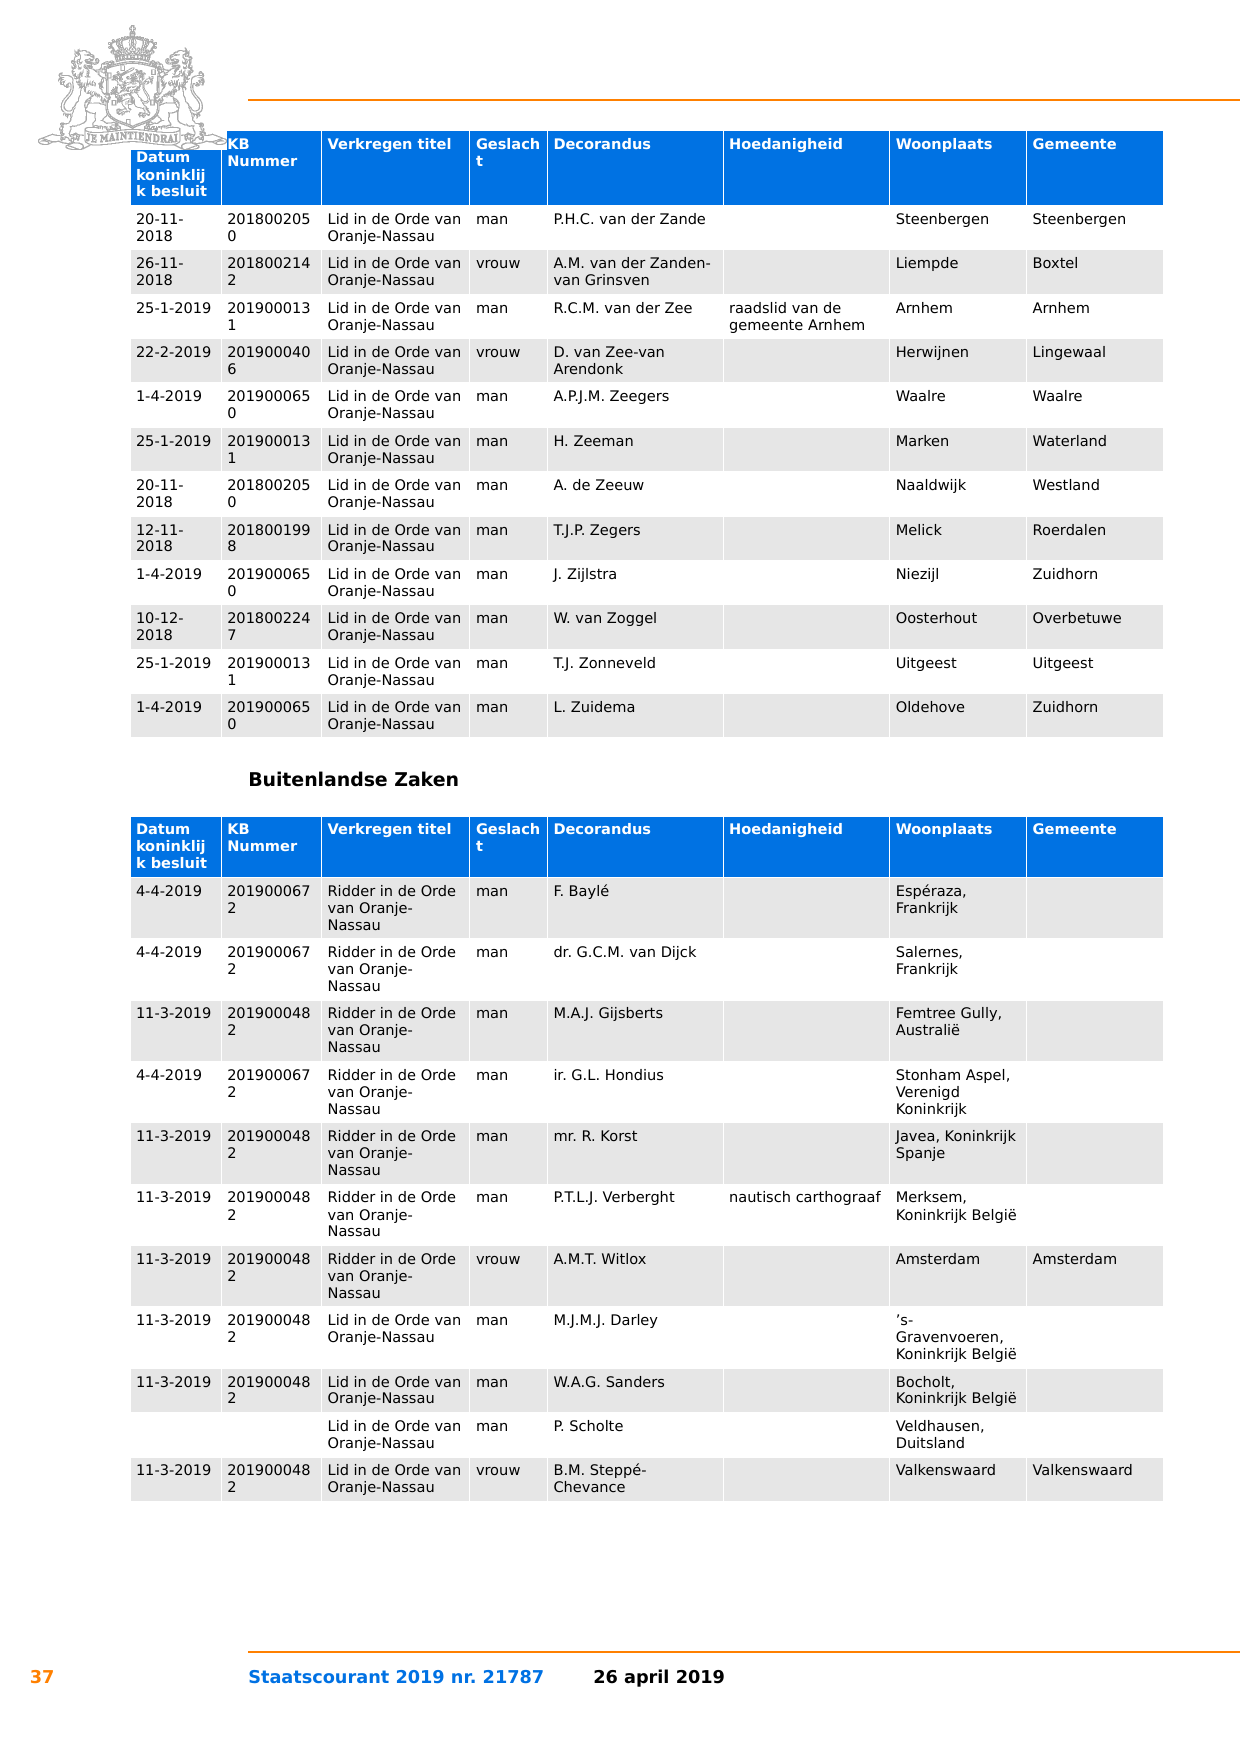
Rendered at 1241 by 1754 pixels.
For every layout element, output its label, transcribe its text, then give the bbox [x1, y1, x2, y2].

table_cell 12-11-2018 [131, 517, 221, 560]
table_cell Roerdalen [1027, 517, 1163, 560]
table_cell 11-3-2019 [131, 1458, 221, 1501]
table_cell 2019000650 [222, 384, 321, 427]
table_cell man [470, 605, 547, 649]
table_cell Overbetuwe [1027, 605, 1163, 649]
table_cell Lid in de Orde van Oranje-Nassau [322, 1369, 469, 1412]
table_cell man [470, 1123, 547, 1184]
table_cell Javea, Koninkrijk Spanje [890, 1123, 1026, 1184]
table_cell [724, 1062, 889, 1122]
table_cell [724, 1308, 889, 1368]
table_cell [1027, 939, 1163, 999]
table_cell 2019000131 [222, 295, 321, 338]
subtitle Buitenlandse Zaken [248, 768, 1163, 791]
table_cell 2018002142 [222, 250, 321, 294]
table_cell 2019000482 [222, 1458, 321, 1501]
table_cell F. Baylé [548, 878, 723, 938]
table_header KB Nummer [222, 131, 321, 205]
table_header Woonplaats [890, 817, 1026, 877]
table_cell 11-3-2019 [131, 1001, 221, 1061]
table_cell man [470, 1062, 547, 1122]
table_cell Niezijl [890, 561, 1026, 604]
table_cell 1-4-2019 [131, 694, 221, 737]
table_cell A.M. van der Zanden-van Grinsven [548, 250, 723, 294]
table_cell Lid in de Orde van Oranje-Nassau [322, 339, 469, 382]
table_cell 2018002050 [222, 472, 321, 516]
table_cell Steenbergen [1027, 206, 1163, 249]
table_cell A.M.T. Witlox [548, 1246, 723, 1306]
table_cell Lid in de Orde van Oranje-Nassau [322, 428, 469, 471]
table_cell [724, 1413, 889, 1456]
table_cell 2018001998 [222, 517, 321, 560]
table_cell Lid in de Orde van Oranje-Nassau [322, 694, 469, 737]
table_cell man [470, 206, 547, 249]
table_cell [724, 939, 889, 999]
table_cell [724, 384, 889, 427]
table_cell 2019000672 [222, 939, 321, 999]
table_cell P. Scholte [548, 1413, 723, 1456]
table_cell Ridder in de Orde van Oranje-Nassau [322, 1185, 469, 1245]
table_cell Westland [1027, 472, 1163, 516]
table_cell 1-4-2019 [131, 561, 221, 604]
table_cell vrouw [470, 1458, 547, 1501]
table_cell 2019000672 [222, 878, 321, 938]
table_cell 2019000406 [222, 339, 321, 382]
table_cell 11-3-2019 [131, 1123, 221, 1184]
table_cell man [470, 517, 547, 560]
table_cell [1027, 878, 1163, 938]
table_cell [724, 1458, 889, 1501]
table_header KB Nummer [222, 817, 321, 877]
table_cell Bocholt, Koninkrijk België [890, 1369, 1026, 1412]
table_cell D. van Zee-van Arendonk [548, 339, 723, 382]
table_header Woonplaats [890, 131, 1026, 205]
table_cell 25-1-2019 [131, 650, 221, 693]
table_cell Lid in de Orde van Oranje-Nassau [322, 472, 469, 516]
table_cell [1027, 1308, 1163, 1368]
table_cell Ridder in de Orde van Oranje-Nassau [322, 1246, 469, 1306]
table_cell Valkenswaard [890, 1458, 1026, 1501]
table_cell Lid in de Orde van Oranje-Nassau [322, 605, 469, 649]
table_cell man [470, 650, 547, 693]
table_cell Ridder in de Orde van Oranje-Nassau [322, 1123, 469, 1184]
table_cell Valkenswaard [1027, 1458, 1163, 1501]
table_header Decorandus [548, 817, 723, 877]
table_cell ’s-Gravenvoeren, Koninkrijk België [890, 1308, 1026, 1368]
table_cell Waterland [1027, 428, 1163, 471]
table_header Hoedanigheid [724, 131, 889, 205]
table_cell vrouw [470, 250, 547, 294]
table_header Datum koninklijk besluit [131, 150, 221, 205]
table_header Gemeente [1027, 131, 1163, 205]
table_cell [1027, 1062, 1163, 1122]
table_cell Lid in de Orde van Oranje-Nassau [322, 295, 469, 338]
table_cell Lid in de Orde van Oranje-Nassau [322, 1413, 469, 1456]
table_cell vrouw [470, 1246, 547, 1306]
table_cell [1027, 1413, 1163, 1456]
table_cell Waalre [1027, 384, 1163, 427]
table_cell [1027, 1185, 1163, 1245]
table_cell Oosterhout [890, 605, 1026, 649]
table_cell W.A.G. Sanders [548, 1369, 723, 1412]
table_cell Arnhem [890, 295, 1026, 338]
table_header Datum koninklijk besluit [131, 817, 221, 877]
table_cell [724, 250, 889, 294]
table_cell 26-11-2018 [131, 250, 221, 294]
table_cell nautisch carthograaf [724, 1185, 889, 1245]
table_cell 4-4-2019 [131, 939, 221, 999]
table_cell [724, 1123, 889, 1184]
table_cell Lid in de Orde van Oranje-Nassau [322, 1308, 469, 1368]
table_cell Uitgeest [890, 650, 1026, 693]
table_cell Ridder in de Orde van Oranje-Nassau [322, 1001, 469, 1061]
table_cell Naaldwijk [890, 472, 1026, 516]
table_cell raadslid van de gemeente Arnhem [724, 295, 889, 338]
table_cell Lid in de Orde van Oranje-Nassau [322, 206, 469, 249]
table_cell Veldhausen, Duitsland [890, 1413, 1026, 1456]
table_cell 2018002050 [222, 206, 321, 249]
table_cell 2019000482 [222, 1001, 321, 1061]
table_cell ir. G.L. Hondius [548, 1062, 723, 1122]
table_cell man [470, 694, 547, 737]
table_cell man [470, 1001, 547, 1061]
table_cell Lid in de Orde van Oranje-Nassau [322, 650, 469, 693]
table_cell man [470, 561, 547, 604]
table_cell B.M. Steppé-Chevance [548, 1458, 723, 1501]
table_cell man [470, 1369, 547, 1412]
table_cell Liempde [890, 250, 1026, 294]
table_cell Femtree Gully, Australië [890, 1001, 1026, 1061]
table_cell 4-4-2019 [131, 1062, 221, 1122]
table_cell Zuidhorn [1027, 561, 1163, 604]
table_cell T.J. Zonneveld [548, 650, 723, 693]
table_cell [724, 650, 889, 693]
table_cell [724, 339, 889, 382]
table_cell 2019000131 [222, 650, 321, 693]
table_cell H. Zeeman [548, 428, 723, 471]
table_cell 2019000131 [222, 428, 321, 471]
table_cell 10-12-2018 [131, 605, 221, 649]
table_cell Merksem, Koninkrijk België [890, 1185, 1026, 1245]
table_cell Uitgeest [1027, 650, 1163, 693]
table_cell P.T.L.J. Verberght [548, 1185, 723, 1245]
table_cell Lid in de Orde van Oranje-Nassau [322, 561, 469, 604]
table_cell R.C.M. van der Zee [548, 295, 723, 338]
table_cell M.J.M.J. Darley [548, 1308, 723, 1368]
table_cell 2019000482 [222, 1246, 321, 1306]
table_cell [131, 1413, 221, 1456]
table_cell Zuidhorn [1027, 694, 1163, 737]
table_cell [1027, 1123, 1163, 1184]
table_cell man [470, 295, 547, 338]
table_cell 2019000672 [222, 1062, 321, 1122]
table_cell Salernes, Frankrijk [890, 939, 1026, 999]
table_cell 11-3-2019 [131, 1185, 221, 1245]
table_cell Steenbergen [890, 206, 1026, 249]
table_cell 11-3-2019 [131, 1246, 221, 1306]
table_cell 25-1-2019 [131, 428, 221, 471]
table_cell Stonham Aspel, Verenigd Koninkrijk [890, 1062, 1026, 1122]
table_cell Herwijnen [890, 339, 1026, 382]
table_cell [1027, 1369, 1163, 1412]
table_cell Lid in de Orde van Oranje-Nassau [322, 250, 469, 294]
table_header Verkregen titel [322, 131, 469, 205]
table_cell Waalre [890, 384, 1026, 427]
table_cell Amsterdam [890, 1246, 1026, 1306]
table_cell 11-3-2019 [131, 1308, 221, 1368]
table_cell [724, 472, 889, 516]
table_header Geslacht [470, 817, 547, 877]
table_header Gemeente [1027, 817, 1163, 877]
table_cell Boxtel [1027, 250, 1163, 294]
table_header Verkregen titel [322, 817, 469, 877]
table_cell [724, 694, 889, 737]
table_cell [724, 428, 889, 471]
table_cell [724, 1246, 889, 1306]
table_cell W. van Zoggel [548, 605, 723, 649]
table_cell L. Zuidema [548, 694, 723, 737]
table_cell 2018002247 [222, 605, 321, 649]
table_cell Lingewaal [1027, 339, 1163, 382]
table_cell P.H.C. van der Zande [548, 206, 723, 249]
table_cell [724, 517, 889, 560]
table_cell man [470, 1413, 547, 1456]
table_cell [724, 561, 889, 604]
table_cell 20-11-2018 [131, 472, 221, 516]
table_cell man [470, 1185, 547, 1245]
table_cell Marken [890, 428, 1026, 471]
picture [38, 25, 227, 150]
table_cell 2019000482 [222, 1123, 321, 1184]
table_cell vrouw [470, 339, 547, 382]
table_cell Espéraza, Frankrijk [890, 878, 1026, 938]
table_cell M.A.J. Gijsberts [548, 1001, 723, 1061]
table_cell [724, 1001, 889, 1061]
table_cell dr. G.C.M. van Dijck [548, 939, 723, 999]
table_cell man [470, 1308, 547, 1368]
table_cell A.P.J.M. Zeegers [548, 384, 723, 427]
table_cell Arnhem [1027, 295, 1163, 338]
table_cell [724, 605, 889, 649]
table_cell 2019000482 [222, 1308, 321, 1368]
table_cell T.J.P. Zegers [548, 517, 723, 560]
table_cell mr. R. Korst [548, 1123, 723, 1184]
table_header Decorandus [548, 131, 723, 205]
table_cell man [470, 428, 547, 471]
table_cell Amsterdam [1027, 1246, 1163, 1306]
table_cell Ridder in de Orde van Oranje-Nassau [322, 878, 469, 938]
table_cell 11-3-2019 [131, 1369, 221, 1412]
table_cell 22-2-2019 [131, 339, 221, 382]
table_cell 2019000650 [222, 694, 321, 737]
table_cell [1027, 1001, 1163, 1061]
table_header Hoedanigheid [724, 817, 889, 877]
table_cell man [470, 939, 547, 999]
table_cell Oldehove [890, 694, 1026, 737]
table_cell Lid in de Orde van Oranje-Nassau [322, 384, 469, 427]
table_cell Ridder in de Orde van Oranje-Nassau [322, 939, 469, 999]
table_cell J. Zijlstra [548, 561, 723, 604]
table_cell 2019000482 [222, 1369, 321, 1412]
table_cell man [470, 878, 547, 938]
table_cell Melick [890, 517, 1026, 560]
table_cell [724, 206, 889, 249]
table_cell [724, 1369, 889, 1412]
table_cell A. de Zeeuw [548, 472, 723, 516]
table_cell [222, 1413, 321, 1456]
table_cell 2019000650 [222, 561, 321, 604]
table_cell Lid in de Orde van Oranje-Nassau [322, 1458, 469, 1501]
table_cell man [470, 472, 547, 516]
table_cell 20-11-2018 [131, 206, 221, 249]
table_cell Ridder in de Orde van Oranje-Nassau [322, 1062, 469, 1122]
table_header Geslacht [470, 131, 547, 205]
table_cell 4-4-2019 [131, 878, 221, 938]
table_cell 2019000482 [222, 1185, 321, 1245]
table_cell 1-4-2019 [131, 384, 221, 427]
table_cell 25-1-2019 [131, 295, 221, 338]
table_cell Lid in de Orde van Oranje-Nassau [322, 517, 469, 560]
table_cell man [470, 384, 547, 427]
table_cell [724, 878, 889, 938]
